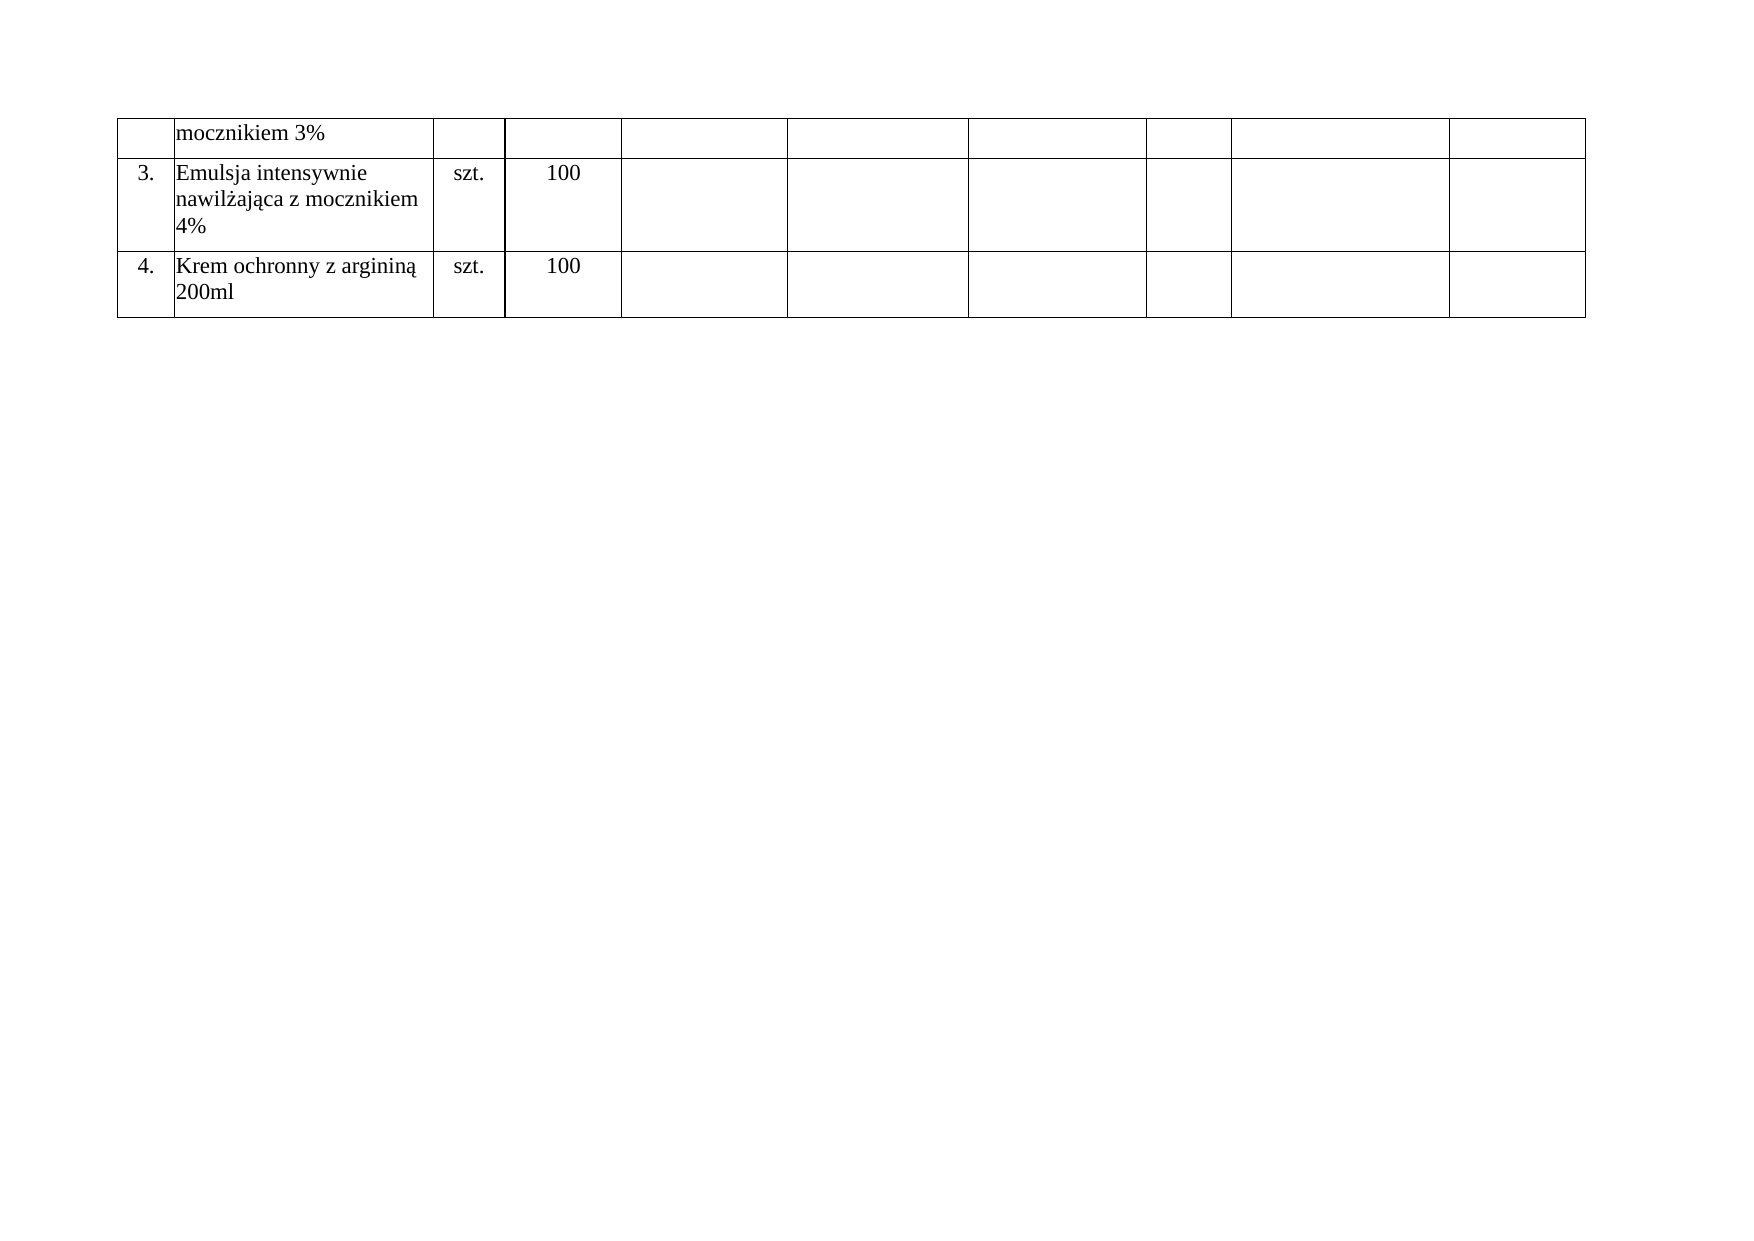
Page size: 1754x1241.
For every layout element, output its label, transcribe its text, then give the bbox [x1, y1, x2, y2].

table_cell [506, 119, 621, 158]
table_cell [1147, 119, 1231, 158]
table_cell [1450, 159, 1585, 251]
table_cell [1232, 252, 1449, 317]
table_cell [1232, 159, 1449, 251]
table_cell [622, 252, 787, 317]
table_cell [1232, 119, 1449, 158]
table_cell [434, 119, 504, 158]
table_cell [788, 119, 968, 158]
table_cell [622, 119, 787, 158]
table_cell [788, 159, 968, 251]
table_cell [969, 252, 1146, 317]
table_cell mocznikiem 3% [175, 119, 433, 158]
table_cell szt. [434, 159, 504, 251]
table_cell [118, 119, 174, 158]
table_cell [1147, 252, 1231, 317]
table_cell 3. [118, 159, 174, 251]
table_cell 100 [506, 159, 621, 251]
table_cell szt. [434, 252, 504, 317]
table_cell [1450, 252, 1585, 317]
table_cell [622, 159, 787, 251]
table_cell [1147, 159, 1231, 251]
table_cell Krem ochronny z argininą 200ml [175, 252, 433, 317]
table_cell [969, 159, 1146, 251]
table_cell [969, 119, 1146, 158]
table_cell 100 [506, 252, 621, 317]
table_cell Emulsja intensywnie nawilżająca z mocznikiem 4% [175, 159, 433, 251]
table_cell [1450, 119, 1585, 158]
table_cell 4. [118, 252, 174, 317]
table_cell [788, 252, 968, 317]
